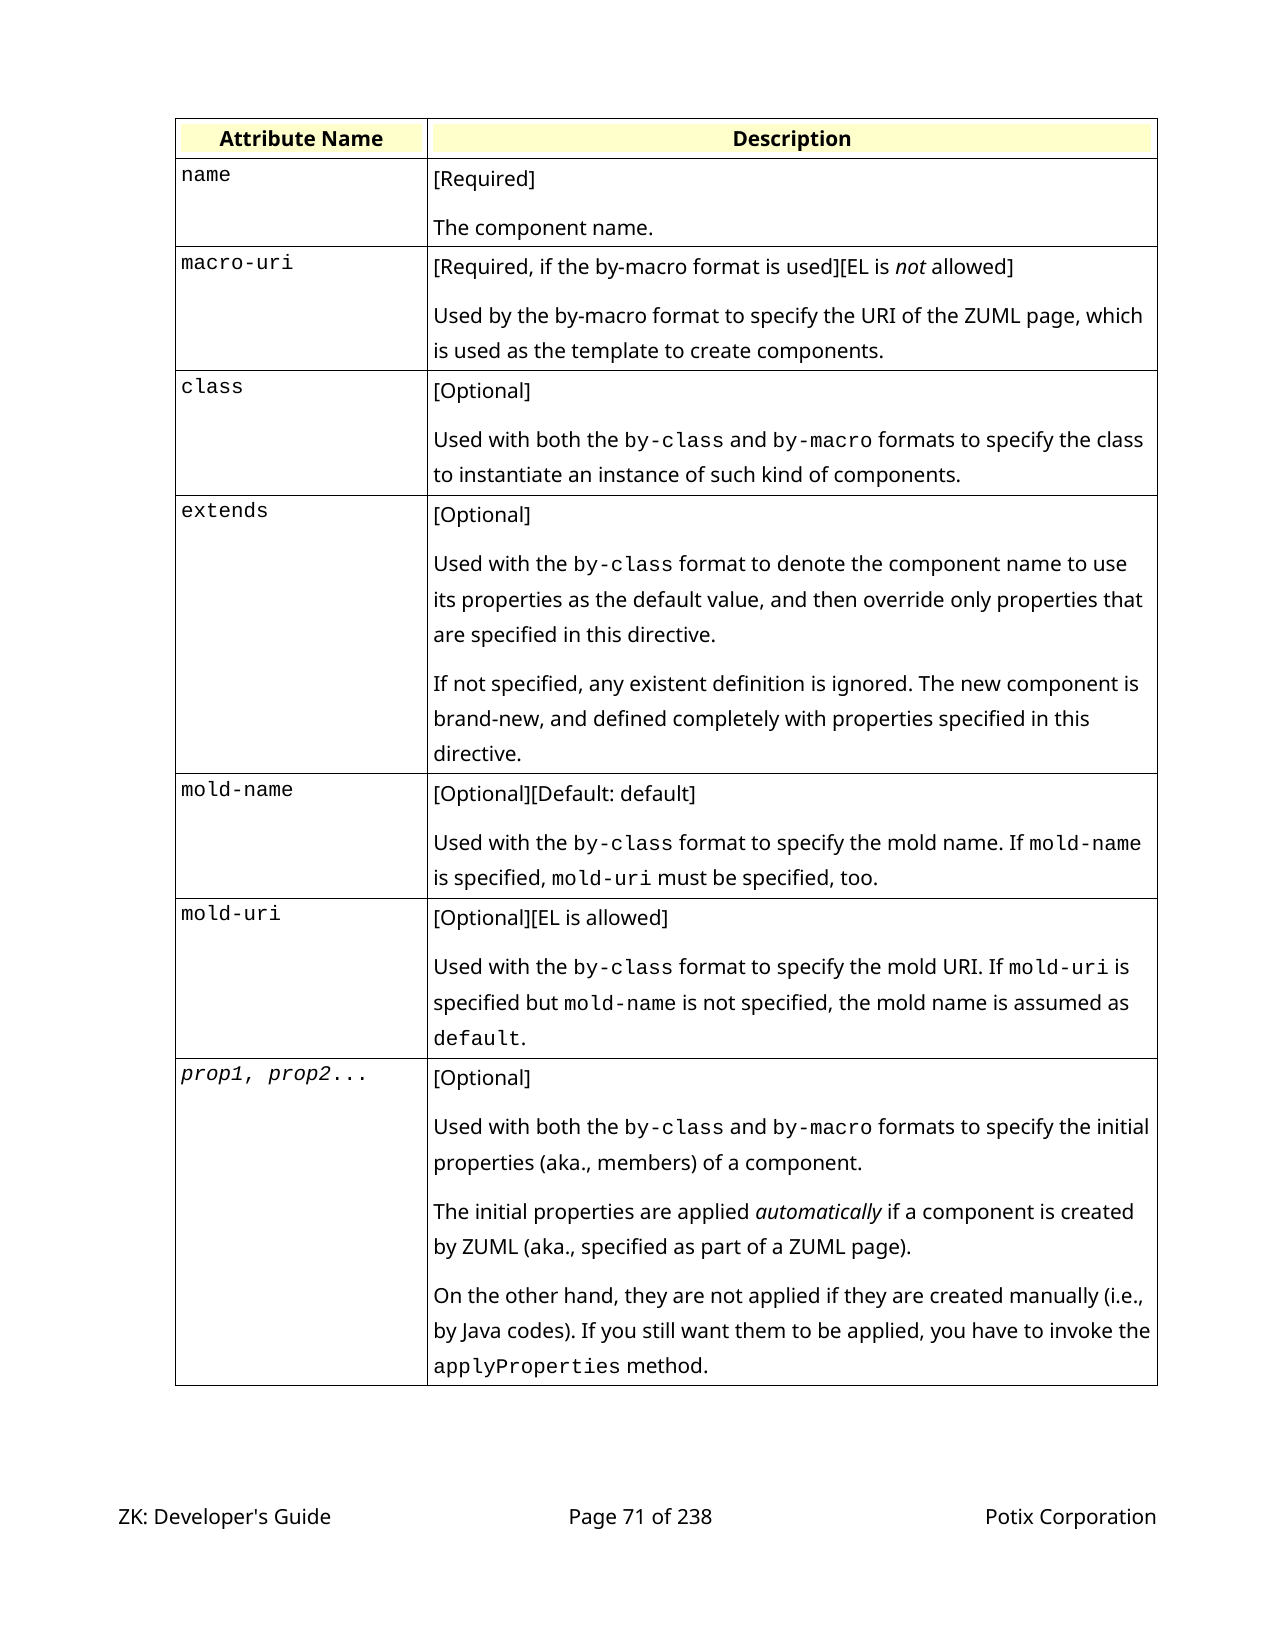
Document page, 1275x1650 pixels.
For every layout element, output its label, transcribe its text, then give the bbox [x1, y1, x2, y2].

table_cell macro-uri [176, 247, 427, 370]
table_cell mold-name [176, 774, 427, 898]
table_cell [Required] The component name. [428, 159, 1157, 246]
table_cell [Optional] Used with the by-class format to denote the component name to use its properties as the default value, and then override only properties that are specified in this directive. If not specified, any existent definition is ignored. The new component is brand-new, and defined completely with properties specified in this directive. [428, 496, 1157, 773]
table_cell mold-uri [176, 899, 427, 1058]
table_cell [Optional][EL is allowed] Used with the by-class format to specify the mold URI. If mold-uri is specified but mold-name is not specified, the mold name is assumed as default. [428, 899, 1157, 1058]
table_cell [Required, if the by-macro format is used][EL is not allowed] Used by the by-macro format to specify the URI of the ZUML page, which is used as the template to create components. [428, 247, 1157, 370]
table_cell class [176, 371, 427, 495]
table_header Attribute Name [176, 119, 427, 158]
table_header Description [428, 119, 1157, 158]
table_cell name [176, 159, 427, 246]
table_cell [Optional] Used with both the by-class and by-macro formats to specify the initial properties (aka., members) of a component. The initial properties are applied automatically if a component is created by ZUML (aka., specified as part of a ZUML page). On the other hand, they are not applied if they are created manually (i.e., by Java codes). If you still want them to be applied, you have to invoke the applyProperties method. [428, 1059, 1157, 1385]
table_cell prop1, prop2... [176, 1059, 427, 1385]
table_cell extends [176, 496, 427, 773]
table_cell [Optional][Default: default] Used with the by-class format to specify the mold name. If mold-name is specified, mold-uri must be specified, too. [428, 774, 1157, 898]
table_cell [Optional] Used with both the by-class and by-macro formats to specify the class to instantiate an instance of such kind of components. [428, 371, 1157, 495]
